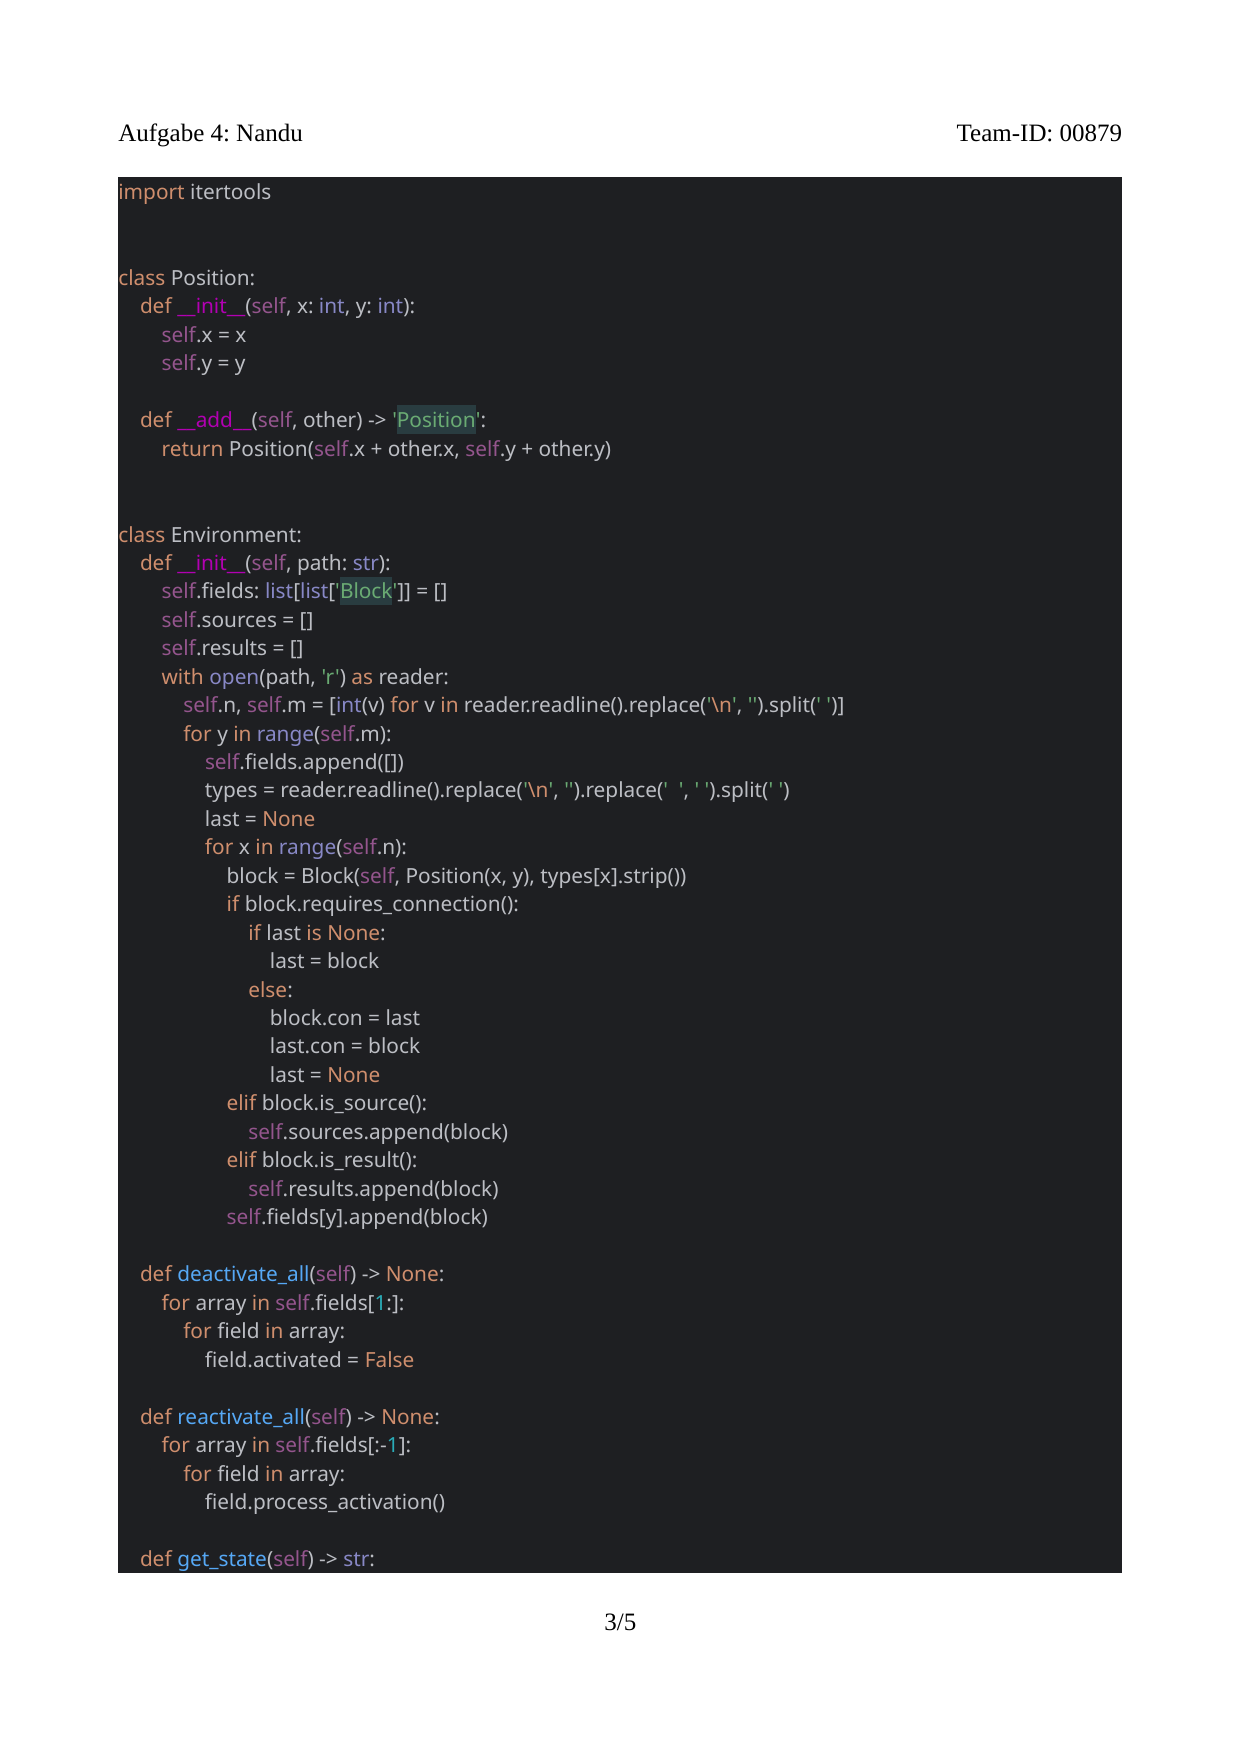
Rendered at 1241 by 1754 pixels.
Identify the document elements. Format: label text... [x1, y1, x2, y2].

text import itertools class Position: def __init__(self, x: int, y: int): self.x = x self.y = y def __add__(self, other) -> 'Position': return Position(self.x + other.x, self.y + other.y) class Environment: def __init__(self, path: str): self.fields: list[list['Block']] = [] self.sources = [] self.results = [] with open(path, 'r') as reader: self.n, self.m = [int(v) for v in reader.readline().replace('\n', '').split(' ')] for y in range(self.m): self.fields.append([]) types = reader.readline().replace('\n', '').replace(' ', ' ').split(' ') last = None for x in range(self.n): block = Block(self, Position(x, y), types[x].strip()) if block.requires_connection(): if last is None: last = block else: block.con = last last.con = block last = None elif block.is_source(): self.sources.append(block) elif block.is_result(): self.results.append(block) self.fields[y].append(block) def deactivate_all(self) -> None: for array in self.fields[1:]: for field in array: field.activated = False def reactivate_all(self) -> None: for array in self.fields[:-1]: for field in array: field.process_activation() def get_state(self) -> str: [118, 177, 1122, 1573]
